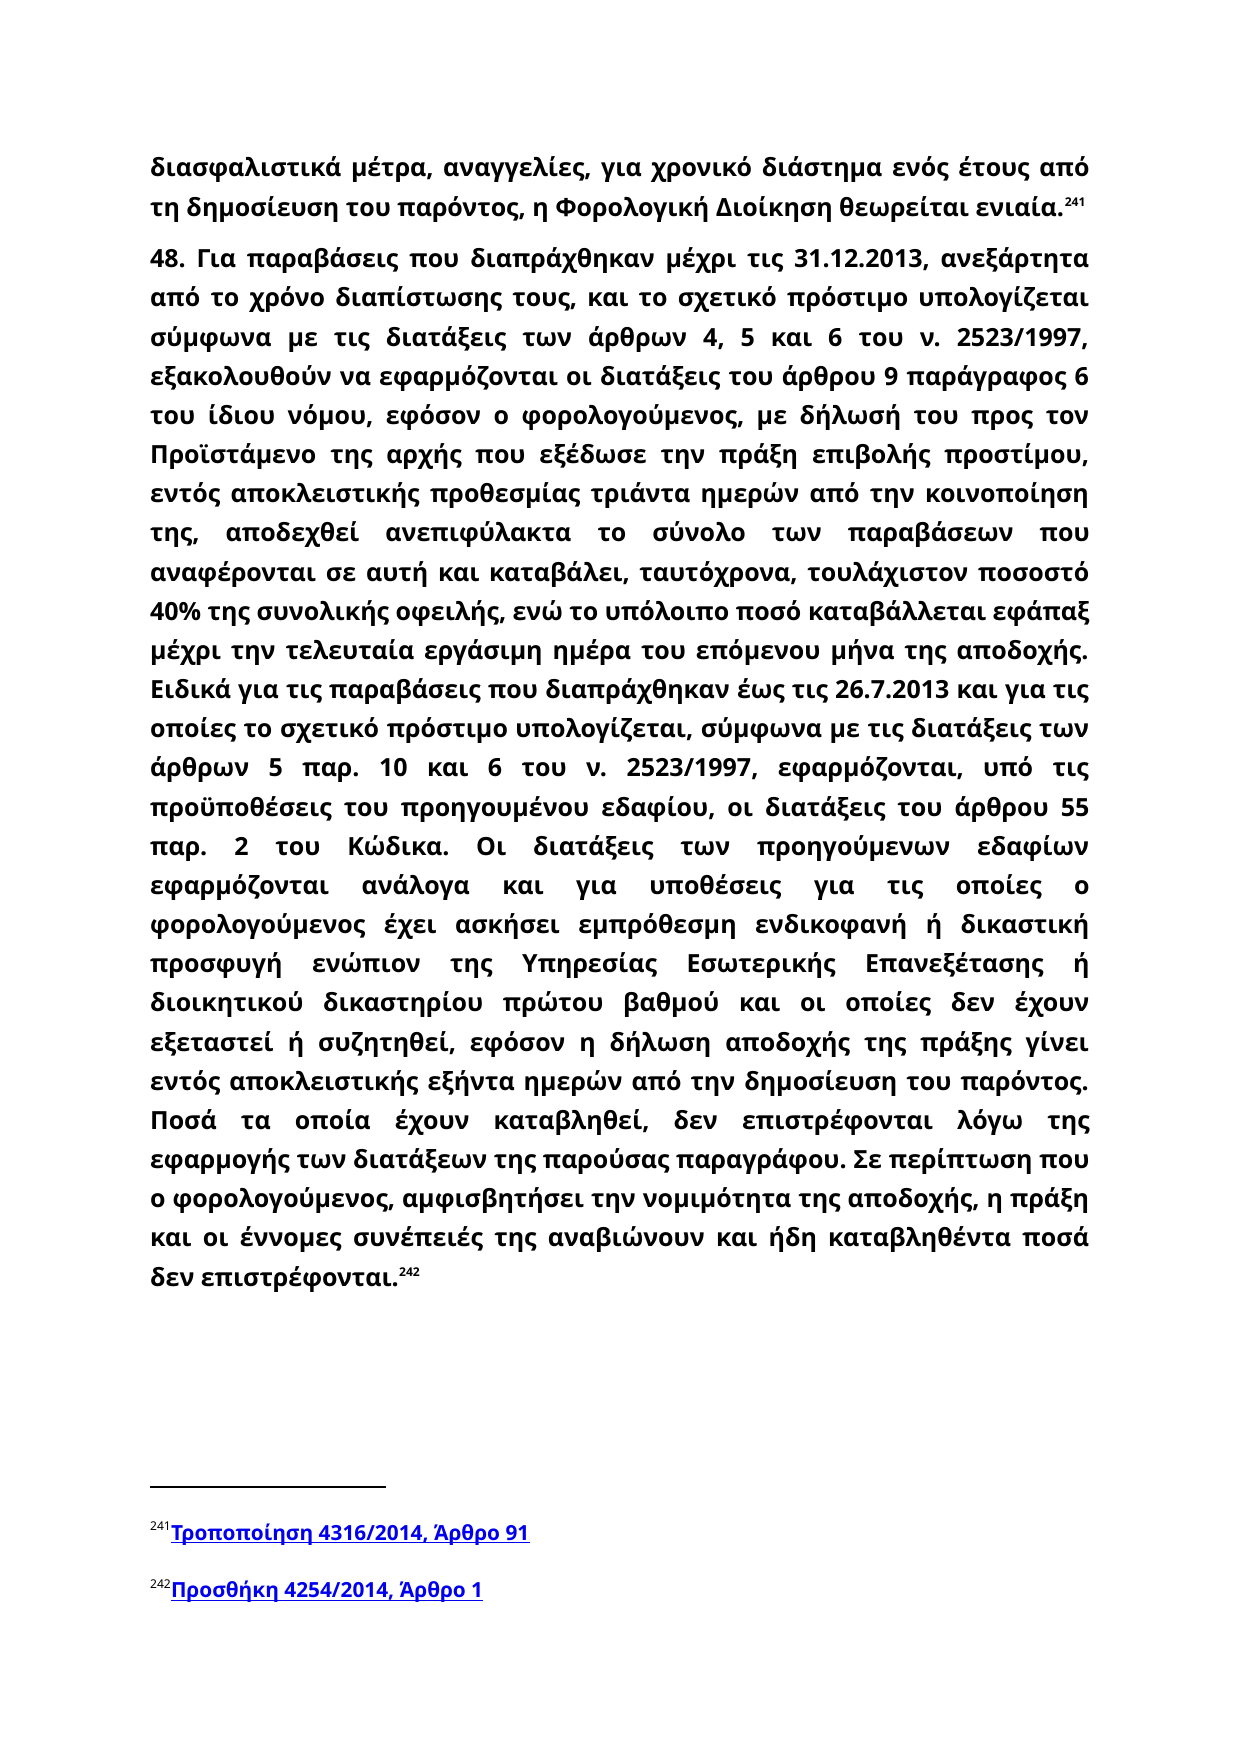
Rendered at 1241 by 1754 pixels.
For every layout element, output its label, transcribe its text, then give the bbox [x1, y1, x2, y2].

text 48. Για παραβάσεις που διαπράχθηκαν μέχρι τις 31.12.2013, ανεξάρτητα από το χρόνο διαπίστωσης τους, και το σχετικό πρόστιμο υπολογίζεται σύμφωνα με τις διατάξεις των άρθρων 4, 5 και 6 του ν. 2523/1997, εξακολουθούν να εφαρμόζονται οι διατάξεις του άρθρου 9 παράγραφος 6 του ίδιου νόμου, εφόσον ο φορολογούμενος, με δήλωσή του προς τον Προϊστάμενο της αρχής που εξέδωσε την πράξη επιβολής προστίμου, εντός αποκλειστικής προθεσμίας τριάντα ημερών από την κοινοποίηση της, αποδεχθεί ανεπιφύλακτα το σύνολο των παραβάσεων που αναφέρονται σε αυτή και καταβάλει, ταυτόχρονα, τουλάχιστον ποσοστό 40% της συνολικής οφειλής, ενώ το υπόλοιπο ποσό καταβάλλεται εφάπαξ μέχρι την τελευταία εργάσιμη ημέρα του επόμενου μήνα της αποδοχής. Ειδικά για τις παραβάσεις που διαπράχθηκαν έως τις 26.7.2013 και για τις οποίες το σχετικό πρόστιμο υπολογίζεται, σύμφωνα με τις διατάξεις των άρθρων 5 παρ. 10 και 6 του ν. 2523/1997, εφαρμόζονται, υπό τις προϋποθέσεις του προηγουμένου εδαφίου, οι διατάξεις του άρθρου 55 παρ. 2 του Κώδικα. Οι διατάξεις των προηγούμενων εδαφίων εφαρμόζονται ανάλογα και για υποθέσεις για τις οποίες ο φορολογούμενος έχει ασκήσει εμπρόθεσμη ενδικοφανή ή δικαστική προσφυγή ενώπιον της Υπηρεσίας Εσωτερικής Επανεξέτασης ή διοικητικού δικαστηρίου πρώτου βαθμού και οι οποίες δεν έχουν εξεταστεί ή συζητηθεί, εφόσον η δήλωση αποδοχής της πράξης γίνει εντός αποκλειστικής εξήντα ημερών από την δημοσίευση του παρόντος. Ποσά τα οποία έχουν καταβληθεί, δεν επιστρέφονται λόγω της εφαρμογής των διατάξεων της παρούσας παραγράφου. Σε περίπτωση που ο φορολογούμενος, αμφισβητήσει την νομιμότητα της αποδοχής, η πράξη και οι έννομες συνέπειές της αναβιώνουν και ήδη καταβληθέντα ποσά δεν επιστρέφονται. [150, 241, 1090, 1293]
text Τροποποίηση 4316/2014, Άρθρο 91 [150, 1518, 1090, 1546]
text Προσθήκη 4254/2014, Άρθρο 1 [150, 1576, 1090, 1604]
text διασφαλιστικά μέτρα, αναγγελίες, για χρονικό διάστημα ενός έτους από τη δημοσίευση του παρόντος, η Φορολογική Διοίκηση θεωρείται ενιαία. [150, 150, 1090, 223]
